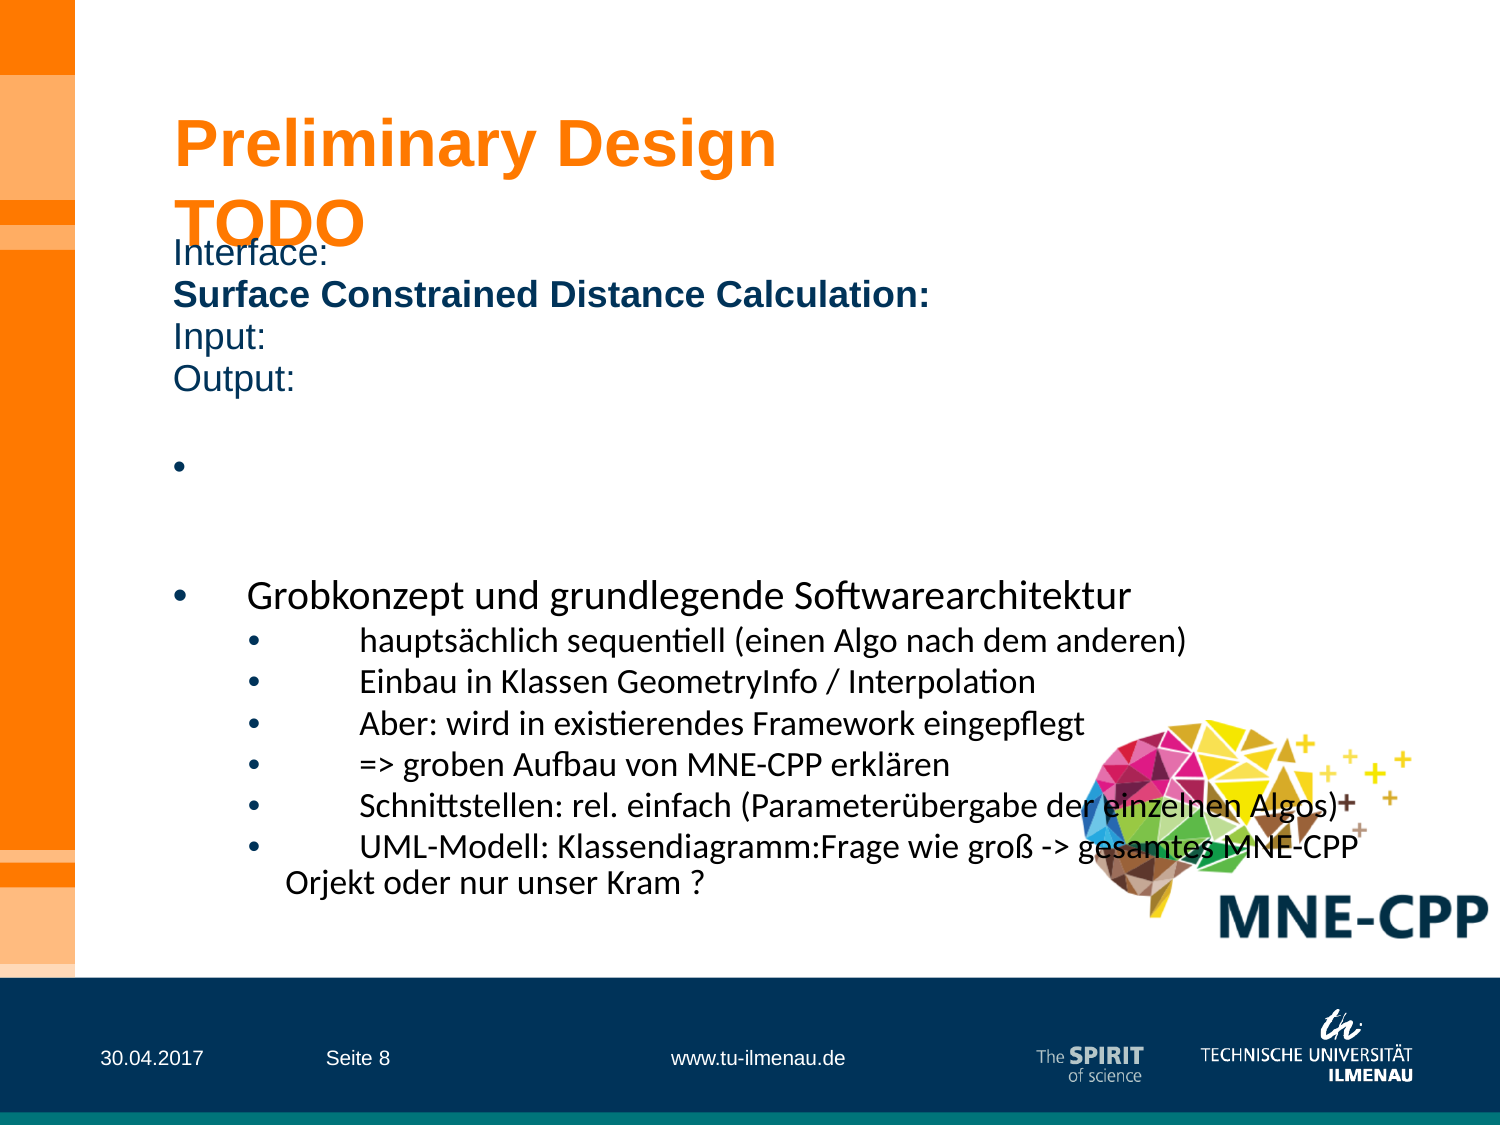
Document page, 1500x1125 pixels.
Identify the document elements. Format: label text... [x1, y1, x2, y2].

text_box Interface: Surface Constrained Distance Calculation: Input: Output: • Grobkonzept und grundlegende Softwarearchitektur • hauptsächlich sequentiell (einen Algo nach dem anderen) • Einbau in Klassen GeometryInfo / Interpolation • Aber: wird in existierendes Framework eingepflegt • => groben Aufbau von MNE-CPP erklären • Schnittstellen: rel. einfach (Parameterübergabe der einzelnen Algos) • UML-Modell: Klassendiagramm:Frage wie groß -> gesamtes MNE-CPP Orjekt oder nur unser Kram ? [158, 917, 1394, 1000]
text_box • [158, 224, 1394, 917]
slide_number Seite <Foliennummer> [289, 1037, 427, 1088]
picture [1033, 1040, 1147, 1085]
picture [1394, 720, 1494, 973]
picture [1200, 1009, 1413, 1082]
text_box Preliminary Design TODO [174, 99, 1413, 188]
footer www.tu-ilmenau.de [644, 1037, 858, 1088]
slide_number 30.04.2017 [100, 1037, 276, 1088]
